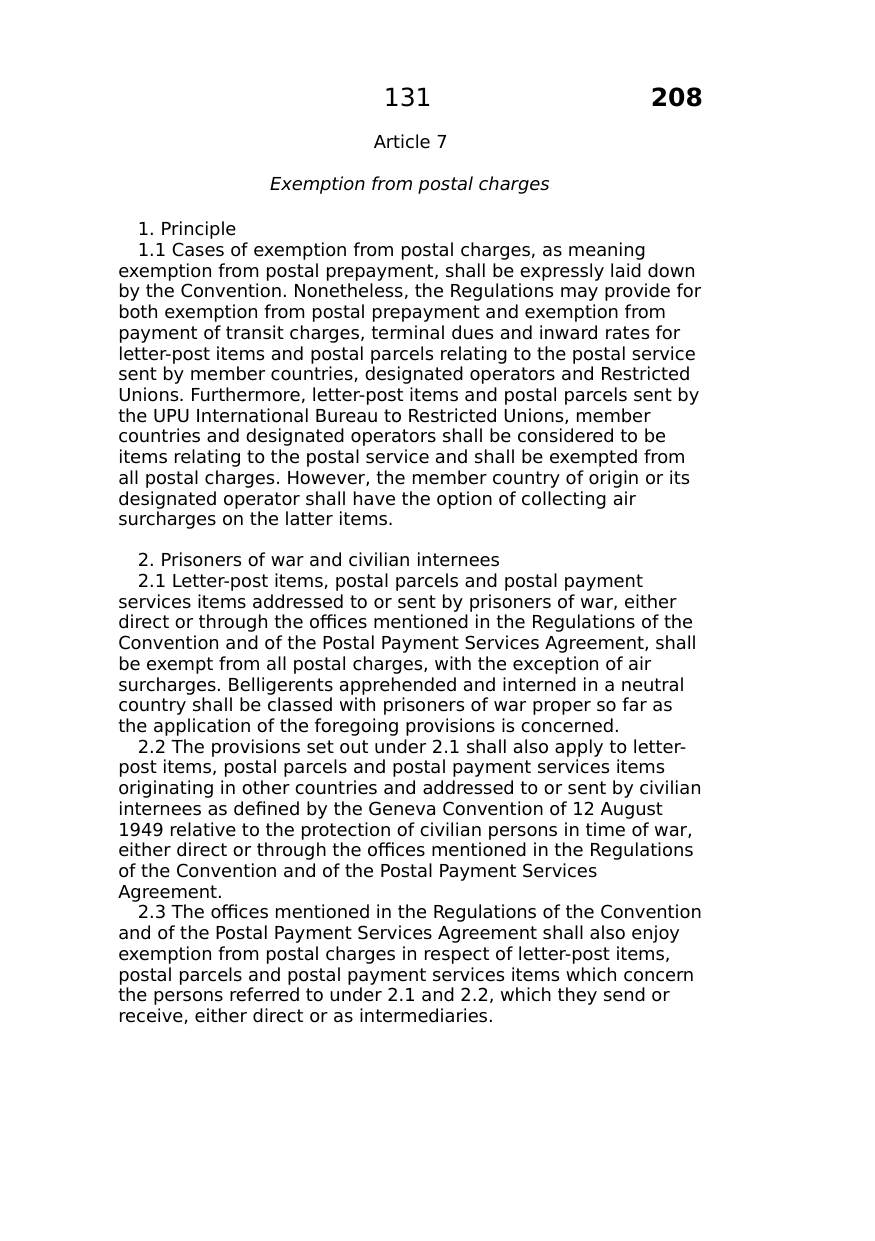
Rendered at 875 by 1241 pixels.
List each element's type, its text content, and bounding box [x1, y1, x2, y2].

text 2.1 Letter-post items, postal parcels and postal payment services items addressed to or sent by prisoners of war, either direct or through the offices mentioned in the Regulations of the Convention and of the Postal Payment Services Agreement, shall be exempt from all postal charges, with the exception of air surcharges. Belligerents apprehended and interned in a neutral country shall be classed with prisoners of war proper so far as the application of the foregoing provisions is concerned. [118, 571, 703, 737]
text 2. Prisoners of war and civilian internees [118, 550, 703, 571]
subtitle Article 7 Exemption from postal charges [118, 132, 703, 194]
text 1. Principle [118, 219, 703, 240]
text 2.2 The provisions set out under 2.1 shall also apply to letter-post items, postal parcels and postal payment services items originating in other countries and addressed to or sent by civilian internees as defined by the Geneva Convention of 12 August 1949 relative to the protection of civilian persons in time of war, either direct or through the offices mentioned in the Regulations of the Convention and of the Postal Payment Services Agreement. [118, 737, 703, 902]
text 2.3 The offices mentioned in the Regulations of the Convention and of the Postal Payment Services Agreement shall also enjoy exemption from postal charges in respect of letter-post items, postal parcels and postal payment services items which concern the persons referred to under 2.1 and 2.2, which they send or receive, either direct or as intermediaries. [118, 902, 703, 1027]
text 1.1 Cases of exemption from postal charges, as meaning exemption from postal prepayment, shall be expressly laid down by the Convention. Nonetheless, the Regulations may provide for both exemption from postal prepayment and exemption from payment of transit charges, terminal dues and inward rates for letter-post items and postal parcels relating to the postal service sent by member countries, designated operators and Restricted Unions. Furthermore, letter-post items and postal parcels sent by the UPU International Bureau to Restricted Unions, member countries and designated operators shall be considered to be items relating to the postal service and shall be exempted from all postal charges. However, the member country of origin or its designated operator shall have the option of collecting air surcharges on the latter items. [118, 240, 703, 530]
